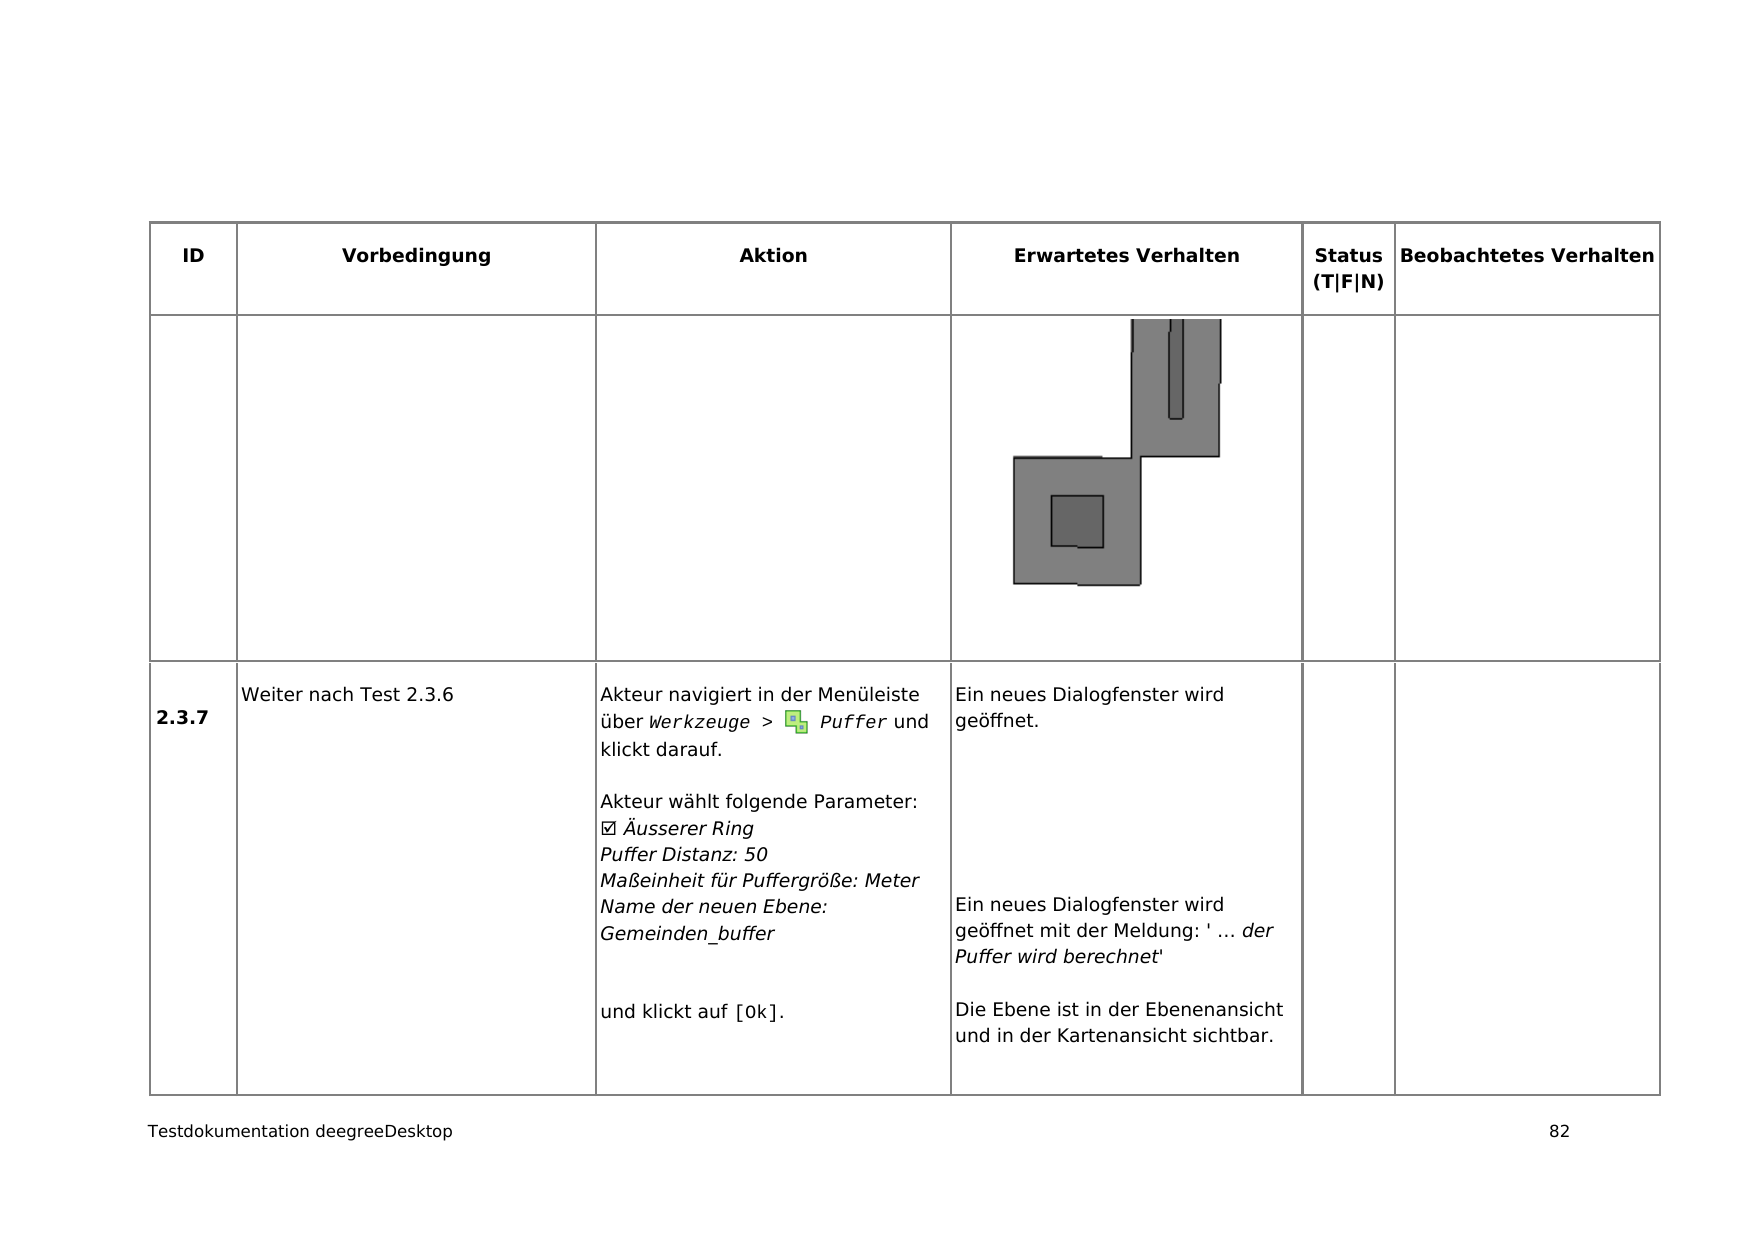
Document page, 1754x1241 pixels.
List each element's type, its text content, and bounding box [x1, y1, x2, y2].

table_header Vorbedingung [238, 224, 595, 314]
table_cell [597, 316, 950, 660]
table_header Aktion [597, 224, 950, 314]
table_cell [1396, 316, 1659, 660]
table_header Status (T|F|N) [1304, 224, 1394, 314]
table_header Erwartetes Verhalten [952, 224, 1301, 314]
table_cell [952, 316, 1301, 660]
table_cell [151, 316, 236, 660]
table_cell [1304, 663, 1394, 1094]
table_cell Akteur navigiert in der Menüleiste über Werkzeuge > Puffer und klickt darauf. Akteur wählt folgende Parameter:  Äusserer Ring Puffer Distanz: 50 Maßeinheit für Puffergröße: Meter Name der neuen Ebene: Gemeinden_buffer und klickt auf [Ok]. [597, 663, 950, 1094]
table_header Beobachtetes Verhalten [1396, 224, 1659, 314]
table_cell Ein neues Dialogfenster wird geöffnet. Ein neues Dialogfenster wird geöffnet mit der Meldung: ' … der Puffer wird berechnet' Die Ebene ist in der Ebenenansicht und in der Kartenansicht sichtbar. [952, 663, 1301, 1094]
table_cell Weiter nach Test 2.3.6 [238, 663, 595, 1094]
table_cell [1396, 663, 1659, 1094]
table_cell [1304, 316, 1394, 660]
table_cell [238, 316, 595, 660]
picture [784, 710, 809, 735]
table_header ID [151, 224, 236, 314]
table_cell [151, 663, 236, 1094]
picture [979, 319, 1275, 613]
